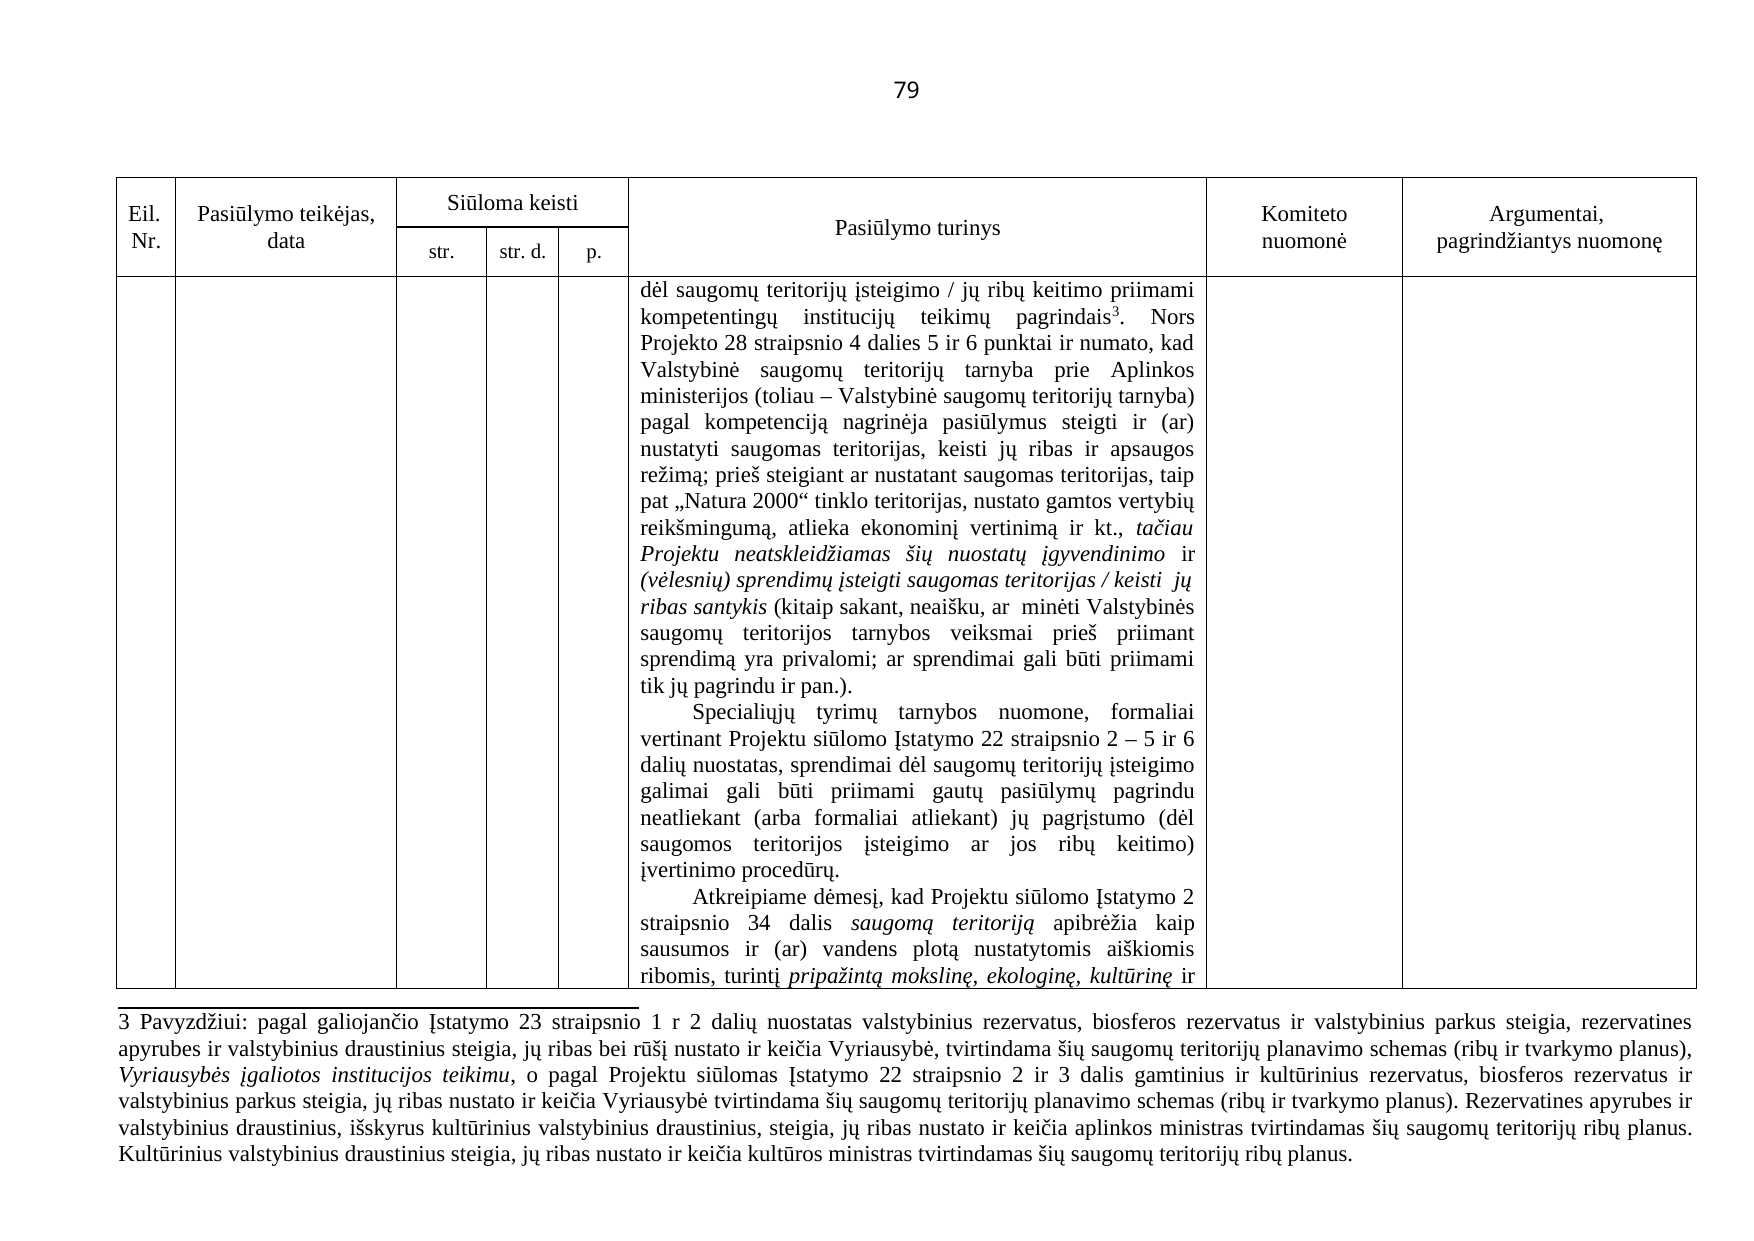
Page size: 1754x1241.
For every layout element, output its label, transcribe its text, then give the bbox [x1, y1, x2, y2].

table_header Siūloma keisti [397, 178, 628, 226]
table_cell [176, 277, 396, 988]
table_cell p. [559, 228, 628, 276]
table_header Komiteto nuomonė [1207, 178, 1402, 276]
table_header Pasiūlymo turinys [629, 178, 1206, 276]
table_cell str. [397, 228, 486, 276]
table_cell [117, 277, 175, 988]
table_header Pasiūlymo teikėjas, data [176, 178, 396, 276]
table_cell dėl saugomų teritorijų įsteigimo / jų ribų keitimo priimami kompetentingų institucijų teikimų pagrindais. Nors Projekto 28 straipsnio 4 dalies 5 ir 6 punktai ir numato, kad Valstybinė saugomų teritorijų tarnyba prie Aplinkos ministerijos (toliau – Valstybinė saugomų teritorijų tarnyba) pagal kompetenciją nagrinėja pasiūlymus steigti ir (ar) nustatyti saugomas teritorijas, keisti jų ribas ir apsaugos režimą; prieš steigiant ar nustatant saugomas teritorijas, taip pat „Natura 2000“ tinklo teritorijas, nustato gamtos vertybių reikšmingumą, atlieka ekonominį vertinimą ir kt., tačiau Projektu neatskleidžiamas šių nuostatų įgyvendinimo ir (vėlesnių) sprendimų įsteigti saugomas teritorijas / keisti jų ribas santykis (kitaip sakant, neaišku, ar minėti Valstybinės saugomų teritorijos tarnybos veiksmai prieš priimant sprendimą yra privalomi; ar sprendimai gali būti priimami tik jų pagrindu ir pan.). Specialiųjų tyrimų tarnybos nuomone, formaliai vertinant Projektu siūlomo Įstatymo 22 straipsnio 2 – 5 ir 6 dalių nuostatas, sprendimai dėl saugomų teritorijų įsteigimo galimai gali būti priimami gautų pasiūlymų pagrindu neatliekant (arba formaliai atliekant) jų pagrįstumo (dėl saugomos teritorijos įsteigimo ar jos ribų keitimo) įvertinimo procedūrų. Atkreipiame dėmesį, kad Projektu siūlomo Įstatymo 2 straipsnio 34 dalis saugomą teritoriją apibrėžia kaip sausumos ir (ar) vandens plotą nustatytomis aiškiomis ribomis, turintį pripažintą mokslinę, ekologinę, kultūrinę ir [629, 277, 1206, 988]
table_cell [559, 277, 628, 988]
table_header Eil. Nr. [117, 178, 175, 276]
table_cell [1403, 277, 1696, 988]
table_cell [397, 277, 486, 988]
table_header Argumentai, pagrindžiantys nuomonę [1403, 178, 1696, 276]
table_cell [1207, 277, 1402, 988]
table_cell str. d. [487, 228, 558, 276]
table_cell [487, 277, 558, 988]
